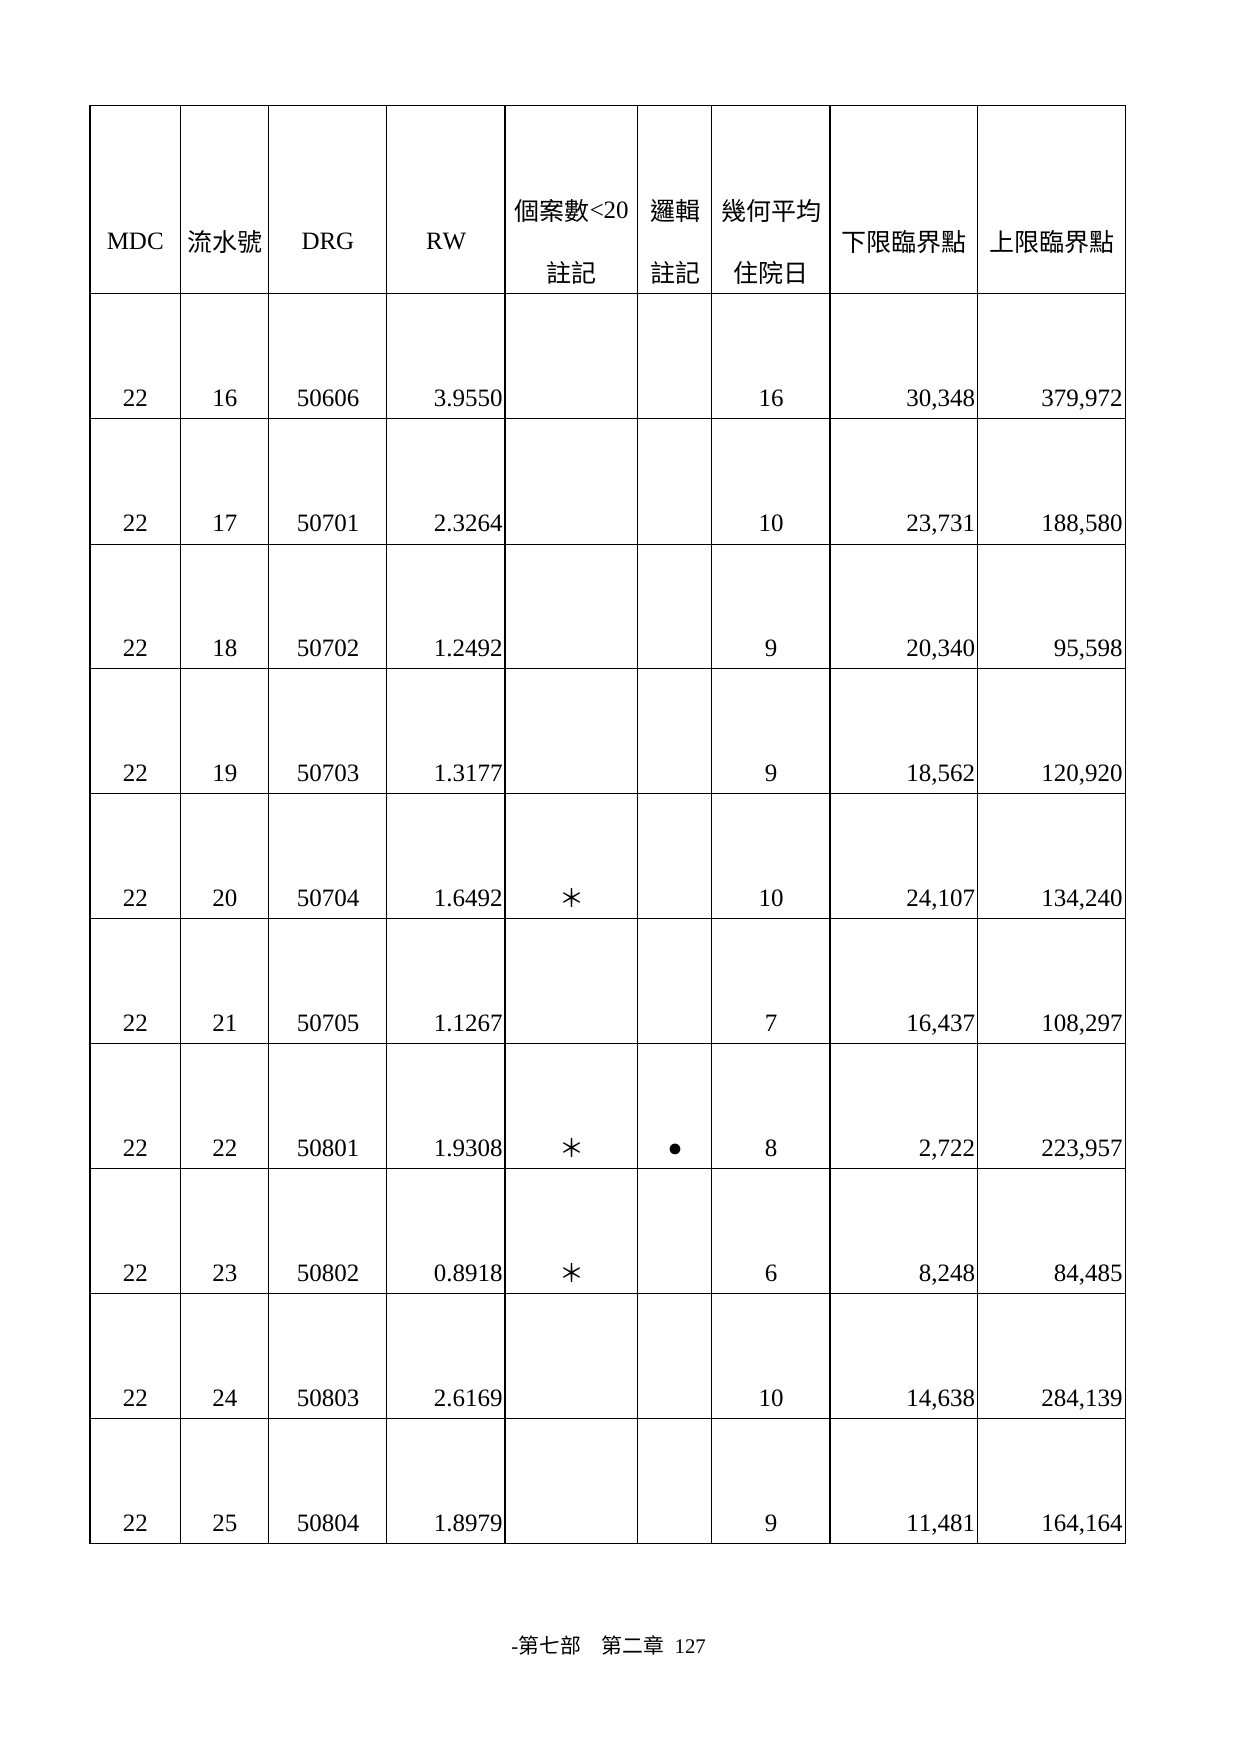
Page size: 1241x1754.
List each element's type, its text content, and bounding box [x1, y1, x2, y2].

table_cell 8 [712, 1044, 829, 1168]
table_cell 9 [712, 1419, 829, 1543]
table_cell 22 [91, 794, 180, 918]
table_cell 16 [181, 294, 268, 418]
table_cell 20 [181, 794, 268, 918]
table_cell 22 [91, 919, 180, 1043]
table_header 上限臨界點 [978, 106, 1125, 293]
table_cell [506, 545, 637, 668]
table_header RW [387, 106, 504, 293]
table_cell 1.6492 [387, 794, 504, 918]
table_cell 0.8918 [387, 1169, 504, 1293]
table_cell 22 [91, 1294, 180, 1418]
table_cell 22 [91, 545, 180, 668]
table_cell 22 [91, 1169, 180, 1293]
table_cell ＊ [506, 1044, 637, 1168]
table_cell 17 [181, 419, 268, 543]
table_cell [506, 1294, 637, 1418]
table_cell 50802 [269, 1169, 386, 1293]
table_cell 16 [712, 294, 829, 418]
table_cell 50703 [269, 669, 386, 793]
table_cell [638, 1419, 711, 1543]
table_header 下限臨界點 [831, 106, 977, 293]
table_cell 50801 [269, 1044, 386, 1168]
table_header 幾何平均住院日 [712, 106, 829, 293]
table_cell 50701 [269, 419, 386, 543]
table_cell 84,485 [978, 1169, 1125, 1293]
table_cell 22 [91, 419, 180, 543]
table_cell 50803 [269, 1294, 386, 1418]
table_cell 50804 [269, 1419, 386, 1543]
table_cell ＊ [506, 794, 637, 918]
table_cell 18,562 [831, 669, 977, 793]
table_cell [638, 1169, 711, 1293]
table_cell 8,248 [831, 1169, 977, 1293]
table_cell [638, 669, 711, 793]
table_cell [638, 1294, 711, 1418]
table_cell [506, 669, 637, 793]
table_cell 18 [181, 545, 268, 668]
table_cell 379,972 [978, 294, 1125, 418]
table_cell 10 [712, 419, 829, 543]
table_cell 2.3264 [387, 419, 504, 543]
table_cell 223,957 [978, 1044, 1125, 1168]
table_cell [506, 419, 637, 543]
table_cell 10 [712, 794, 829, 918]
table_cell 9 [712, 669, 829, 793]
table_cell 3.9550 [387, 294, 504, 418]
table_header DRG [269, 106, 386, 293]
table_cell 30,348 [831, 294, 977, 418]
table_cell 50702 [269, 545, 386, 668]
table_cell 21 [181, 919, 268, 1043]
table_cell 95,598 [978, 545, 1125, 668]
table_cell 9 [712, 545, 829, 668]
table_header 邏輯註記 [638, 106, 711, 293]
table_cell 23,731 [831, 419, 977, 543]
table_cell ● [638, 1044, 711, 1168]
table_header 個案數<20註記 [506, 106, 637, 293]
table_cell 22 [181, 1044, 268, 1168]
table_cell 20,340 [831, 545, 977, 668]
table_cell 1.1267 [387, 919, 504, 1043]
table_cell 50705 [269, 919, 386, 1043]
table_header MDC [91, 106, 180, 293]
table_cell 24 [181, 1294, 268, 1418]
table_cell 22 [91, 669, 180, 793]
table_cell 1.2492 [387, 545, 504, 668]
table_cell [506, 919, 637, 1043]
table_cell ＊ [506, 1169, 637, 1293]
table_cell 22 [91, 1419, 180, 1543]
table_cell [506, 294, 637, 418]
table_cell 108,297 [978, 919, 1125, 1043]
table_cell [638, 419, 711, 543]
table_cell 50606 [269, 294, 386, 418]
table_cell 22 [91, 294, 180, 418]
table_cell [638, 294, 711, 418]
table_cell 11,481 [831, 1419, 977, 1543]
table_cell 14,638 [831, 1294, 977, 1418]
table_cell 50704 [269, 794, 386, 918]
table_cell 6 [712, 1169, 829, 1293]
table_cell 284,139 [978, 1294, 1125, 1418]
table_cell 16,437 [831, 919, 977, 1043]
table_cell 120,920 [978, 669, 1125, 793]
table_cell [638, 919, 711, 1043]
table_cell [506, 1419, 637, 1543]
table_cell 22 [91, 1044, 180, 1168]
table_cell 2.6169 [387, 1294, 504, 1418]
table_cell 7 [712, 919, 829, 1043]
table_cell 23 [181, 1169, 268, 1293]
table_cell 188,580 [978, 419, 1125, 543]
table_cell 1.8979 [387, 1419, 504, 1543]
table_cell [638, 794, 711, 918]
table_cell 10 [712, 1294, 829, 1418]
table_cell 24,107 [831, 794, 977, 918]
table_cell 2,722 [831, 1044, 977, 1168]
table_cell 134,240 [978, 794, 1125, 918]
table_cell 25 [181, 1419, 268, 1543]
table_cell 164,164 [978, 1419, 1125, 1543]
table_cell [638, 545, 711, 668]
table_cell 1.9308 [387, 1044, 504, 1168]
table_cell 1.3177 [387, 669, 504, 793]
table_header 流水號 [181, 106, 268, 293]
table_cell 19 [181, 669, 268, 793]
